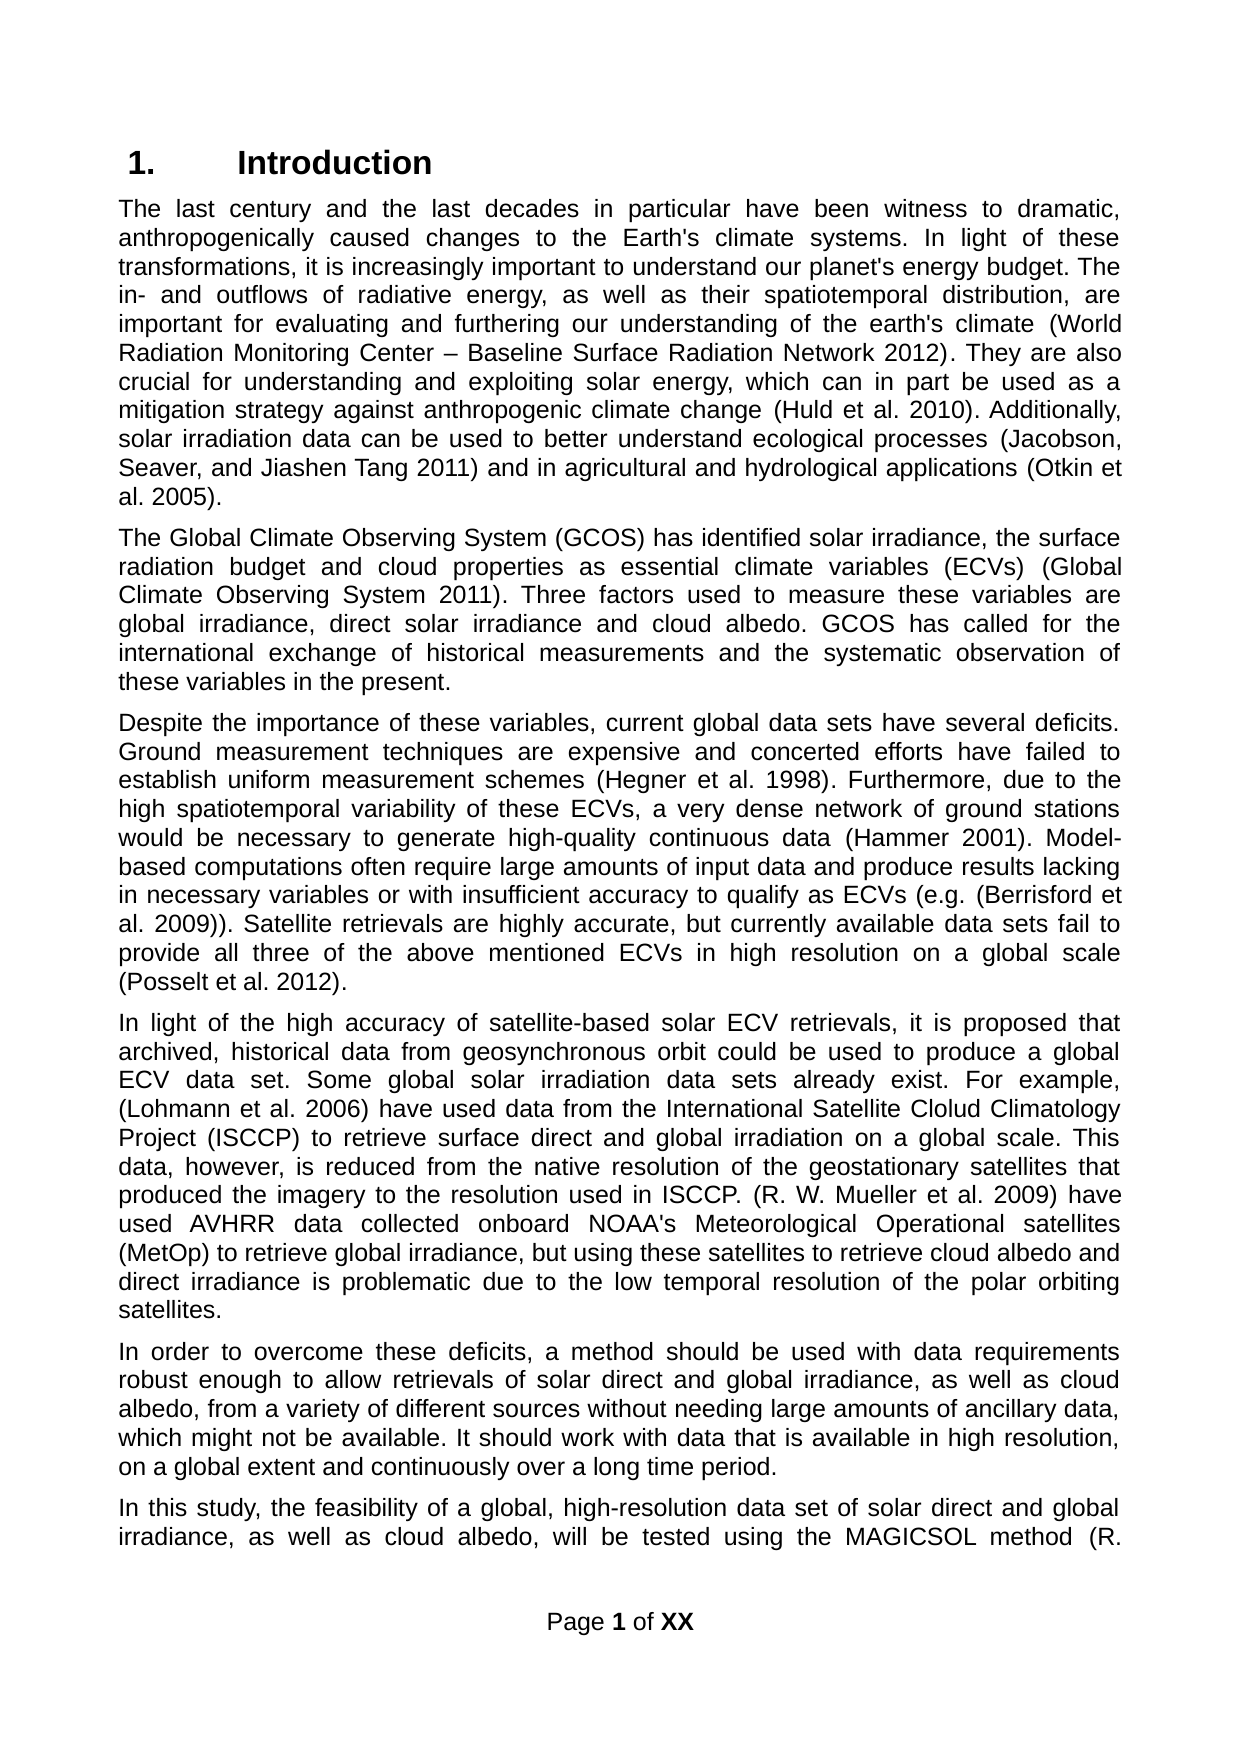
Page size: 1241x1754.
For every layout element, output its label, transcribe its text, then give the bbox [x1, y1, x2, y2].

text The Global Climate Observing System (GCOS) has identified solar irradiance, the surface radiation budget and cloud properties as essential climate variables (ECVs) (Global Climate Observing System 2011). Three factors used to measure these variables are global irradiance, direct solar irradiance and cloud albedo. GCOS has called for the international exchange of historical measurements and the systematic observation of these variables in the present. [118, 523, 1122, 696]
text In light of the high accuracy of satellite-based solar ECV retrievals, it is proposed that archived, historical data from geosynchronous orbit could be used to produce a global ECV data set. Some global solar irradiation data sets already exist. For example, (Lohmann et al. 2006) have used data from the International Satellite Clolud Climatology Project (ISCCP) to retrieve surface direct and global irradiation on a global scale. This data, however, is reduced from the native resolution of the geostationary satellites that produced the imagery to the resolution used in ISCCP. (R. W. Mueller et al. 2009) have used AVHRR data collected onboard NOAA's Meteorological Operational satellites (MetOp) to retrieve global irradiance, but using these satellites to retrieve cloud albedo and direct irradiance is problematic due to the low temporal resolution of the polar orbiting satellites. [118, 1008, 1122, 1324]
text In this study, the feasibility of a global, high-resolution data set of solar direct and global irradiance, as well as cloud albedo, will be tested using the MAGICSOL method (R. [118, 1493, 1122, 1551]
subtitle Introduction [118, 143, 1122, 182]
text The last century and the last decades in particular have been witness to dramatic, anthropogenically caused changes to the Earth's climate systems. In light of these transformations, it is increasingly important to understand our planet's energy budget. The in- and outflows of radiative energy, as well as their spatiotemporal distribution, are important for evaluating and furthering our understanding of the earth's climate (World Radiation Monitoring Center – Baseline Surface Radiation Network 2012). They are also crucial for understanding and exploiting solar energy, which can in part be used as a mitigation strategy against anthropogenic climate change (Huld et al. 2010). Additionally, solar irradiation data can be used to better understand ecological processes (Jacobson, Seaver, and Jiashen Tang 2011) and in agricultural and hydrological applications (Otkin et al. 2005). [118, 194, 1122, 511]
text Despite the importance of these variables, current global data sets have several deficits. Ground measurement techniques are expensive and concerted efforts have failed to establish uniform measurement schemes (Hegner et al. 1998). Furthermore, due to the high spatiotemporal variability of these ECVs, a very dense network of ground stations would be necessary to generate high-quality continuous data (Hammer 2001). Model-based computations often require large amounts of input data and produce results lacking in necessary variables or with insufficient accuracy to qualify as ECVs (e.g. (Berrisford et al. 2009)). Satellite retrievals are highly accurate, but currently available data sets fail to provide all three of the above mentioned ECVs in high resolution on a global scale (Posselt et al. 2012). [118, 708, 1122, 996]
text In order to overcome these deficits, a method should be used with data requirements robust enough to allow retrievals of solar direct and global irradiance, as well as cloud albedo, from a variety of different sources without needing large amounts of ancillary data, which might not be available. It should work with data that is available in high resolution, on a global extent and continuously over a long time period. [118, 1337, 1122, 1481]
